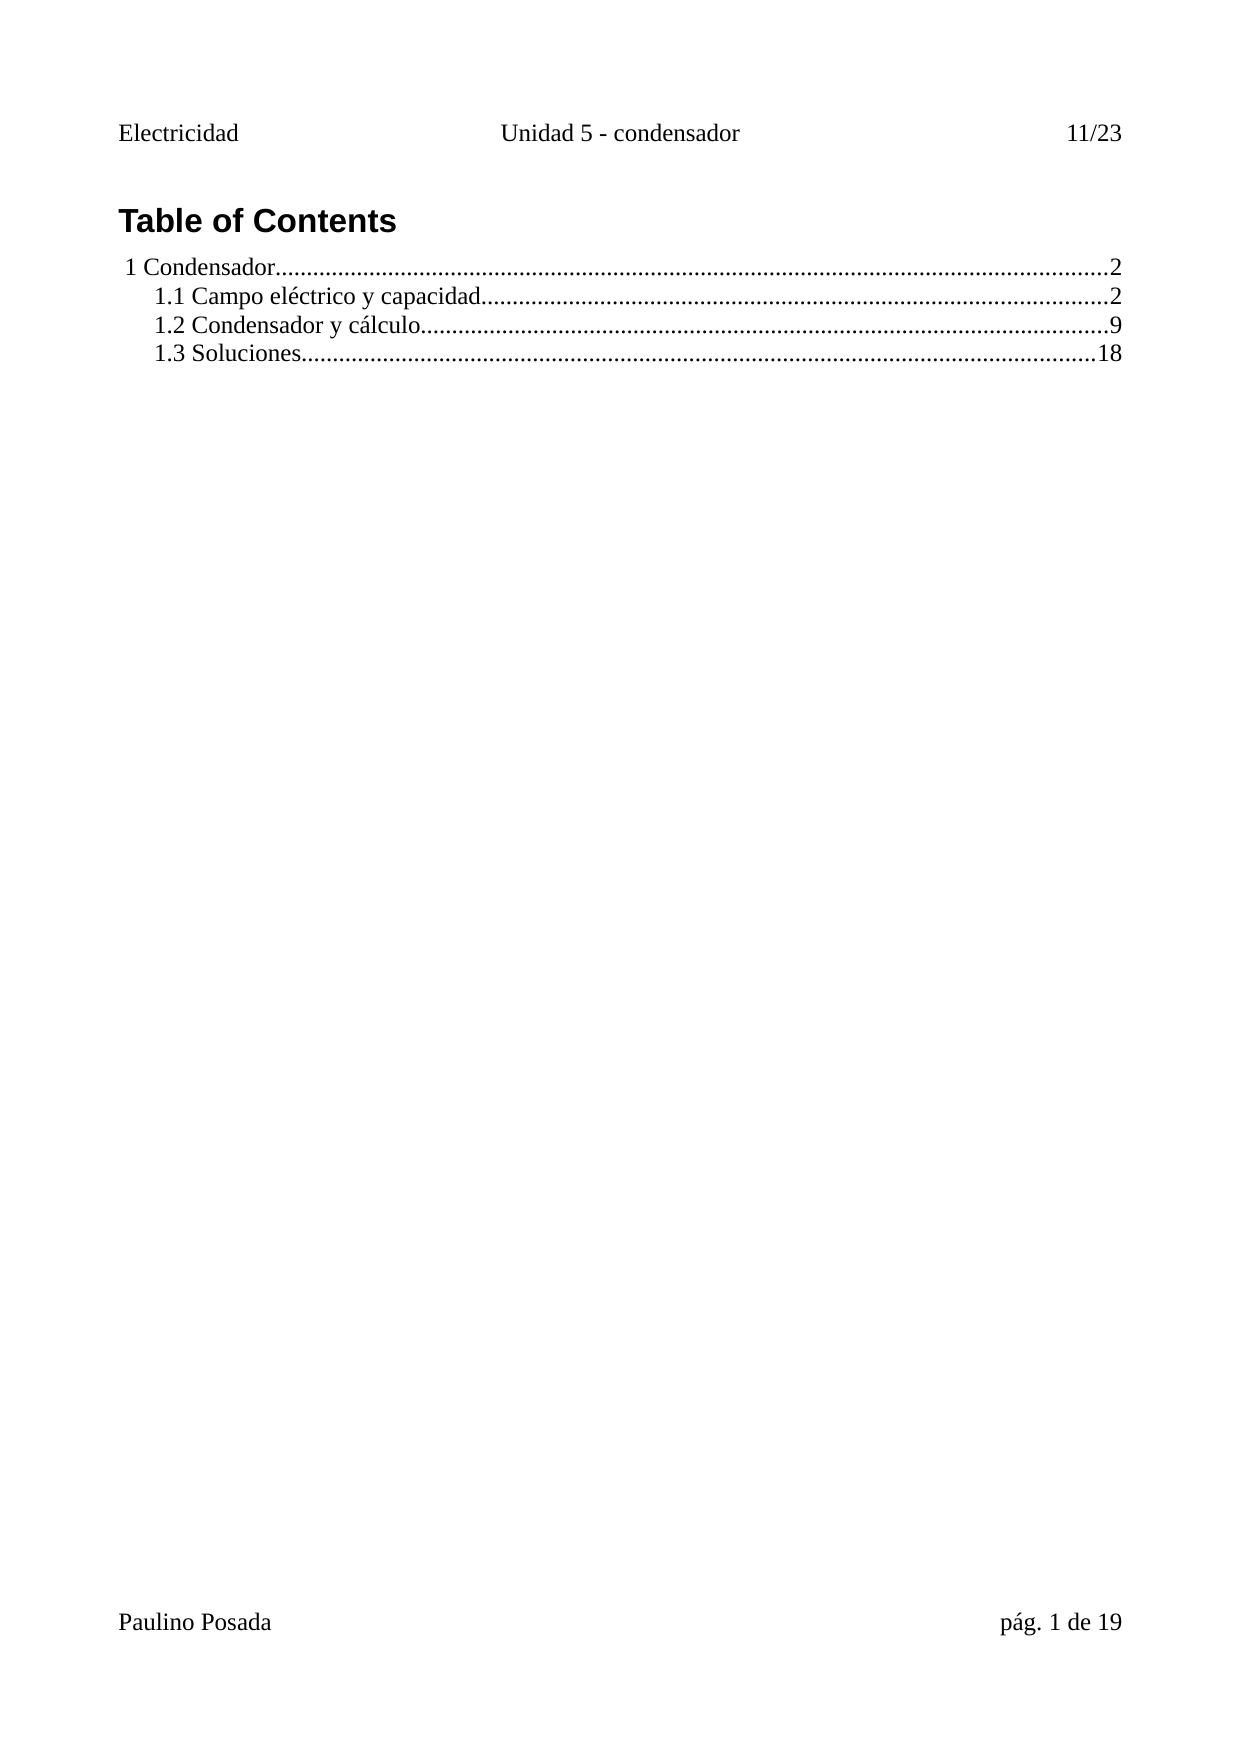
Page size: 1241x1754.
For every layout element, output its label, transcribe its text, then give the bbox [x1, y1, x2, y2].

subtitle Table of Contents [118, 201, 1122, 240]
text 1.1 Campo eléctrico y capacidad 2 [148, 281, 1122, 310]
text 1.2 Condensador y cálculo 9 [148, 310, 1122, 338]
text 1.3 Soluciones 18 [148, 338, 1122, 367]
text 1 Condensador 2 [118, 252, 1122, 281]
